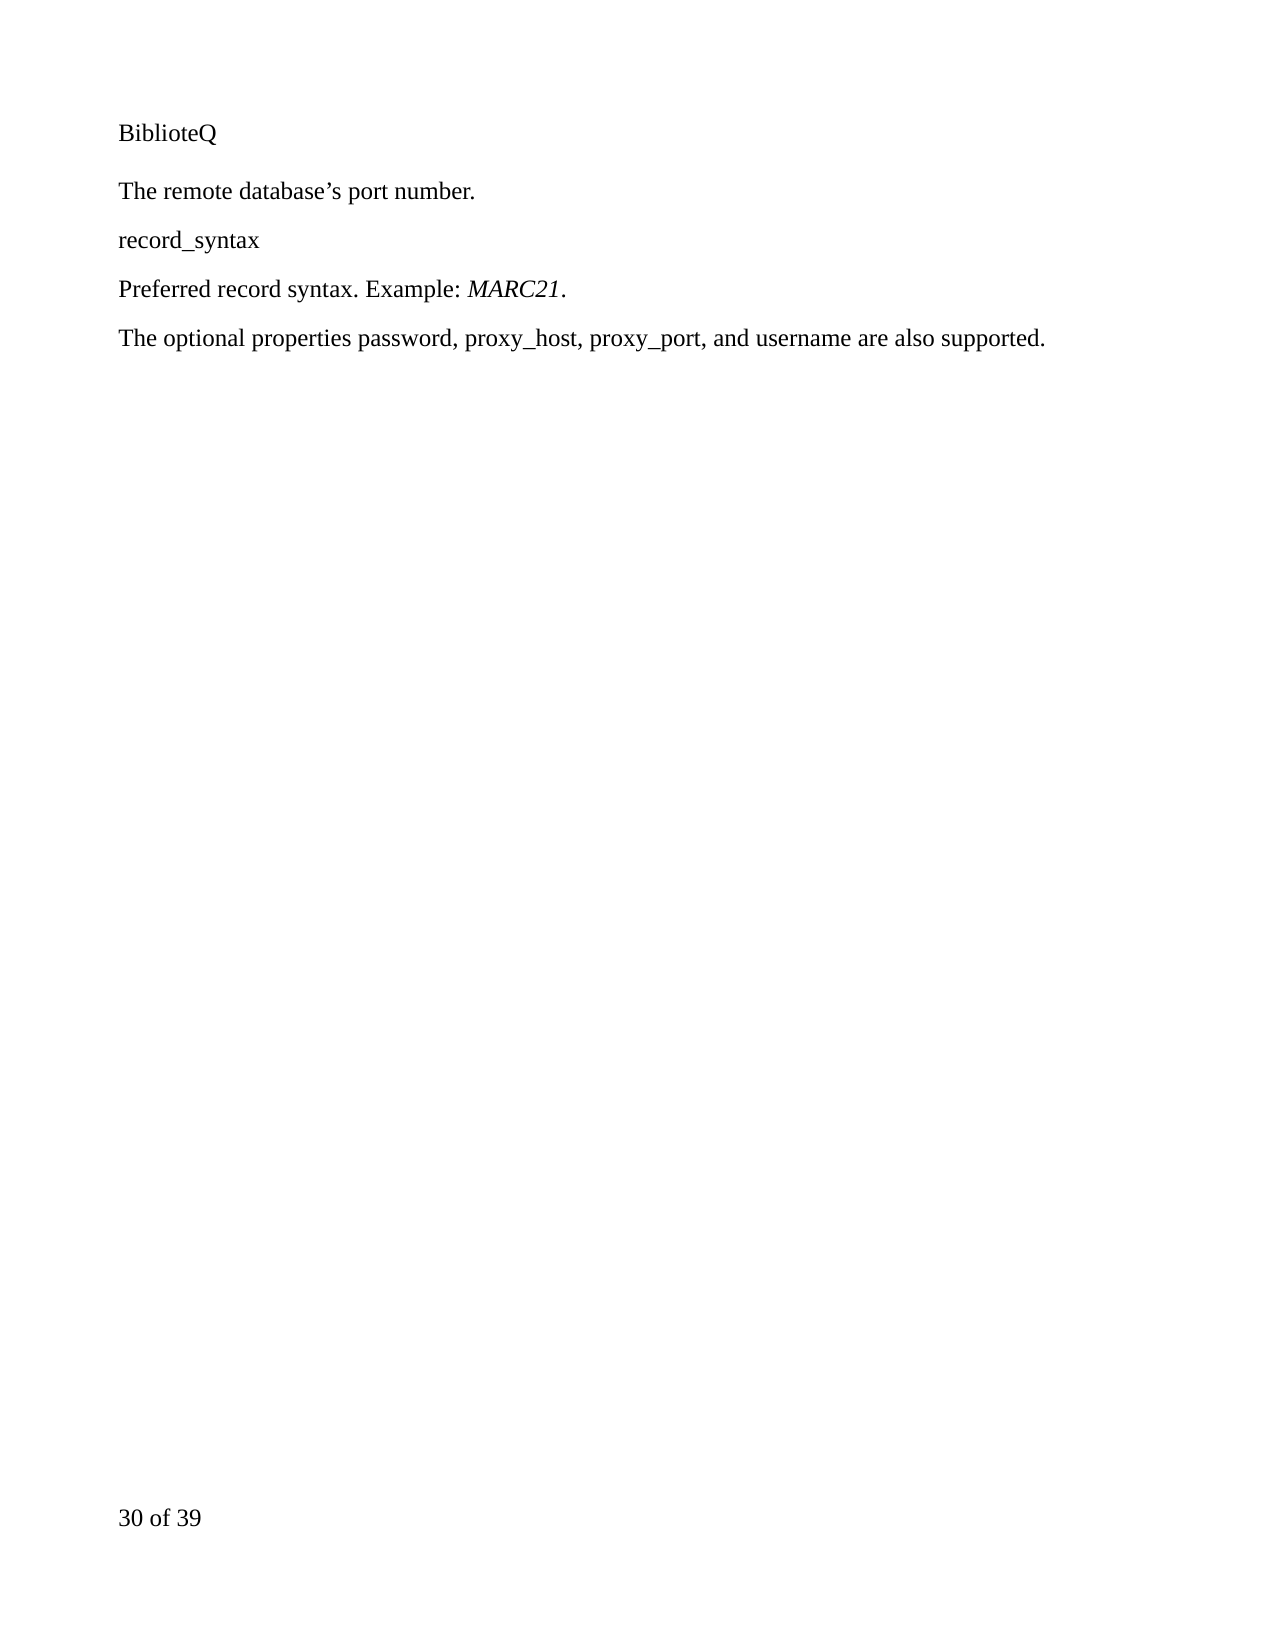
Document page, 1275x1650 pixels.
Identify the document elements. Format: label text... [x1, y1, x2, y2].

text The remote database’s port number. [118, 176, 1157, 205]
text record_syntax [118, 225, 1157, 254]
text Preferred record syntax. Example: MARC21. [118, 274, 1157, 303]
text The optional properties password, proxy_host, proxy_port, and username are also supported. [118, 323, 1157, 352]
